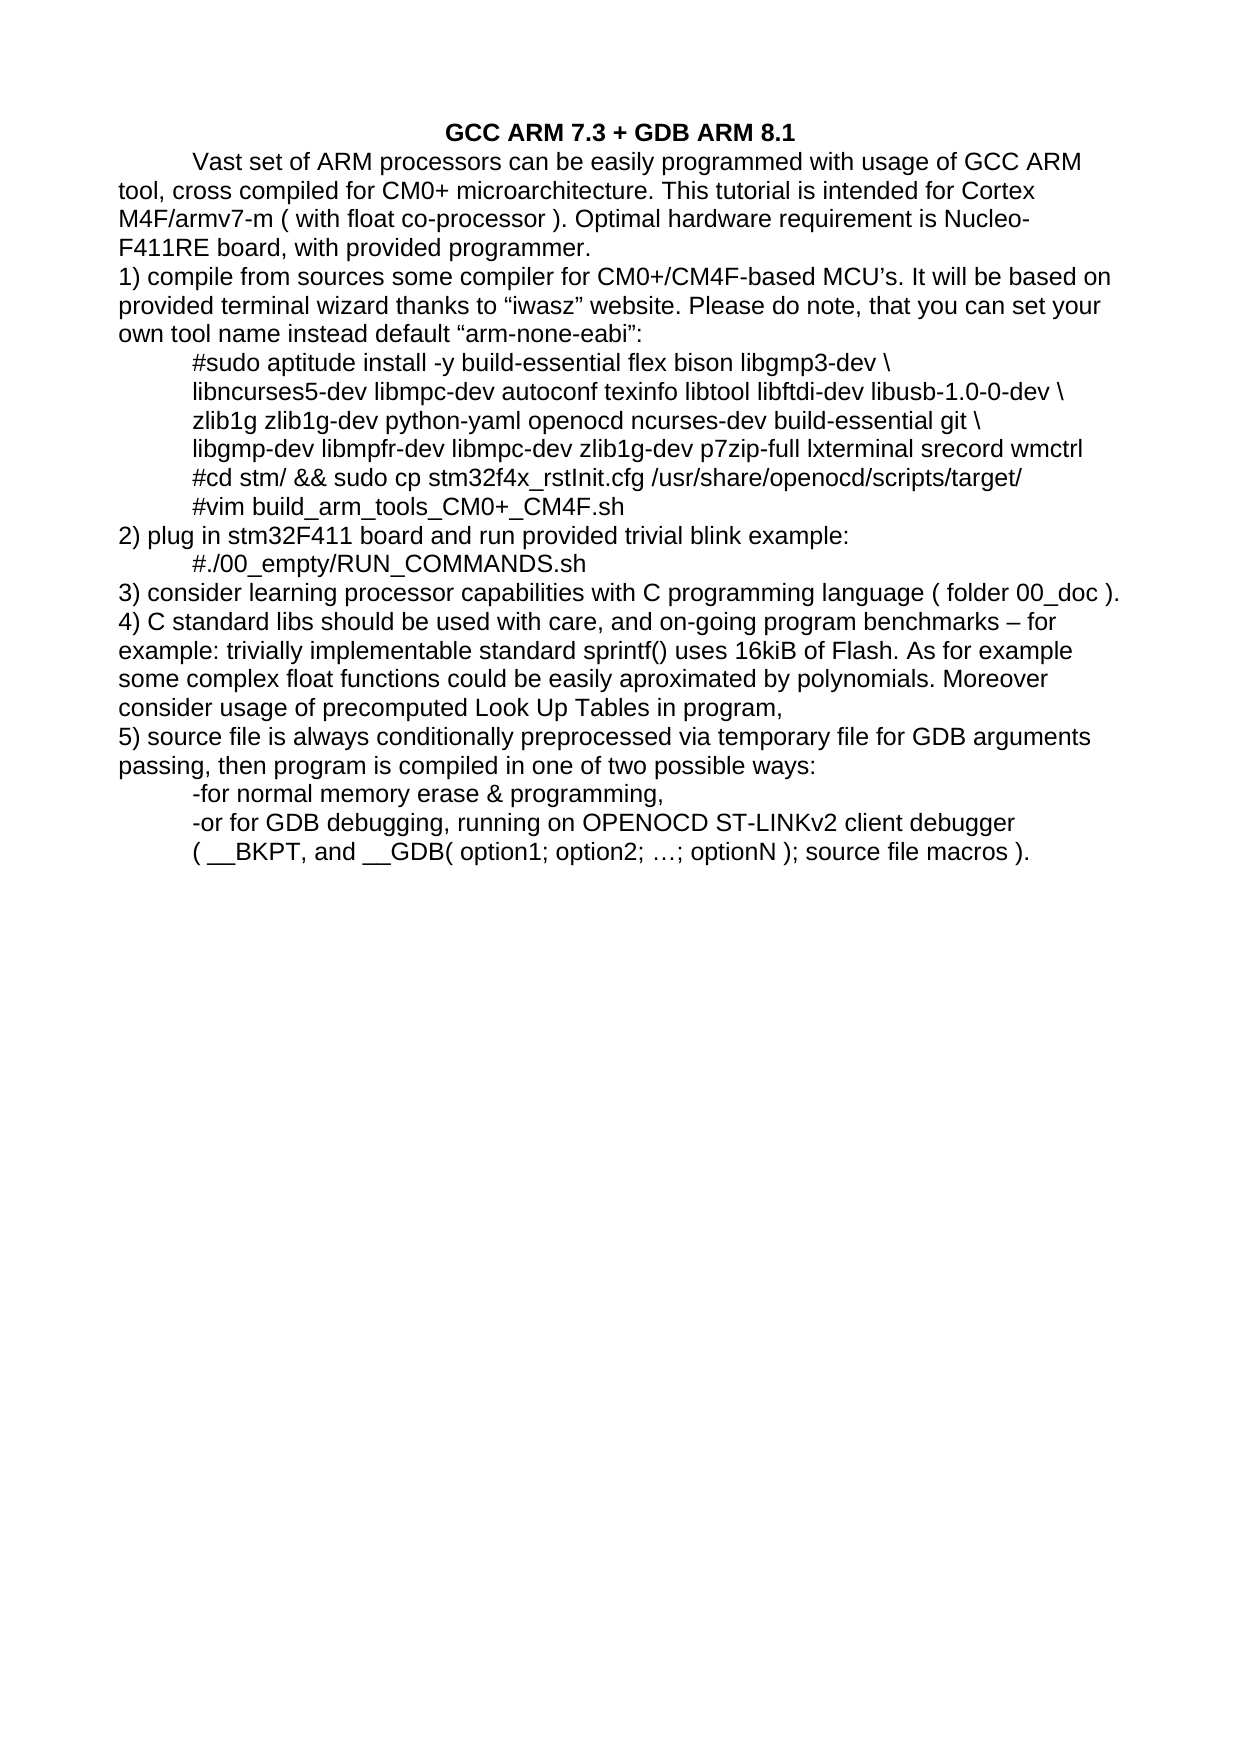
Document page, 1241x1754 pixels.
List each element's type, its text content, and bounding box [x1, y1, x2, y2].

text 1) compile from sources some compiler for CM0+/CM4F-based MCU’s. It will be based on provided terminal wizard thanks to “iwasz” website. Please do note, that you can set your own tool name instead default “arm-none-eabi”: #sudo aptitude install -y build-essential flex bison libgmp3-dev \ [118, 262, 1122, 377]
text 4) C standard libs should be used with care, and on-going program benchmarks – for example: trivially implementable standard sprintf() uses 16kiB of Flash. As for example some complex float functions could be easily aproximated by polynomials. Moreover consider usage of precomputed Look Up Tables in program, [118, 607, 1122, 722]
text #vim build_arm_tools_CM0+_CM4F.sh [118, 492, 1122, 521]
text Vast set of ARM processors can be easily programmed with usage of GCC ARM tool, cross compiled for CM0+ microarchitecture. This tutorial is intended for Cortex M4F/armv7-m ( with float co-processor ). Optimal hardware requirement is Nucleo-F411RE board, with provided programmer. [118, 147, 1122, 262]
text 2) plug in stm32F411 board and run provided trivial blink example: [118, 521, 1122, 549]
text 5) source file is always conditionally preprocessed via temporary file for GDB arguments passing, then program is compiled in one of two possible ways: [118, 722, 1122, 779]
text libncurses5-dev libmpc-dev autoconf texinfo libtool libftdi-dev libusb-1.0-0-dev \ [118, 377, 1122, 406]
text #./00_empty/RUN_COMMANDS.sh 3) consider learning processor capabilities with C programming language ( folder 00_doc ). [118, 549, 1122, 607]
text -for normal memory erase & programming, [118, 779, 1122, 808]
text zlib1g zlib1g-dev python-yaml openocd ncurses-dev build-essential git \ [118, 406, 1122, 434]
text GCC ARM 7.3 + GDB ARM 8.1 [118, 118, 1122, 147]
text libgmp-dev libmpfr-dev libmpc-dev zlib1g-dev p7zip-full lxterminal srecord wmctrl [118, 434, 1122, 463]
text #cd stm/ && sudo cp stm32f4x_rstInit.cfg /usr/share/openocd/scripts/target/ [118, 463, 1122, 492]
text -or for GDB debugging, running on OPENOCD ST-LINKv2 client debugger ( __BKPT, and __GDB( option1; option2; …; optionN ); source file macros ). [118, 808, 1122, 866]
